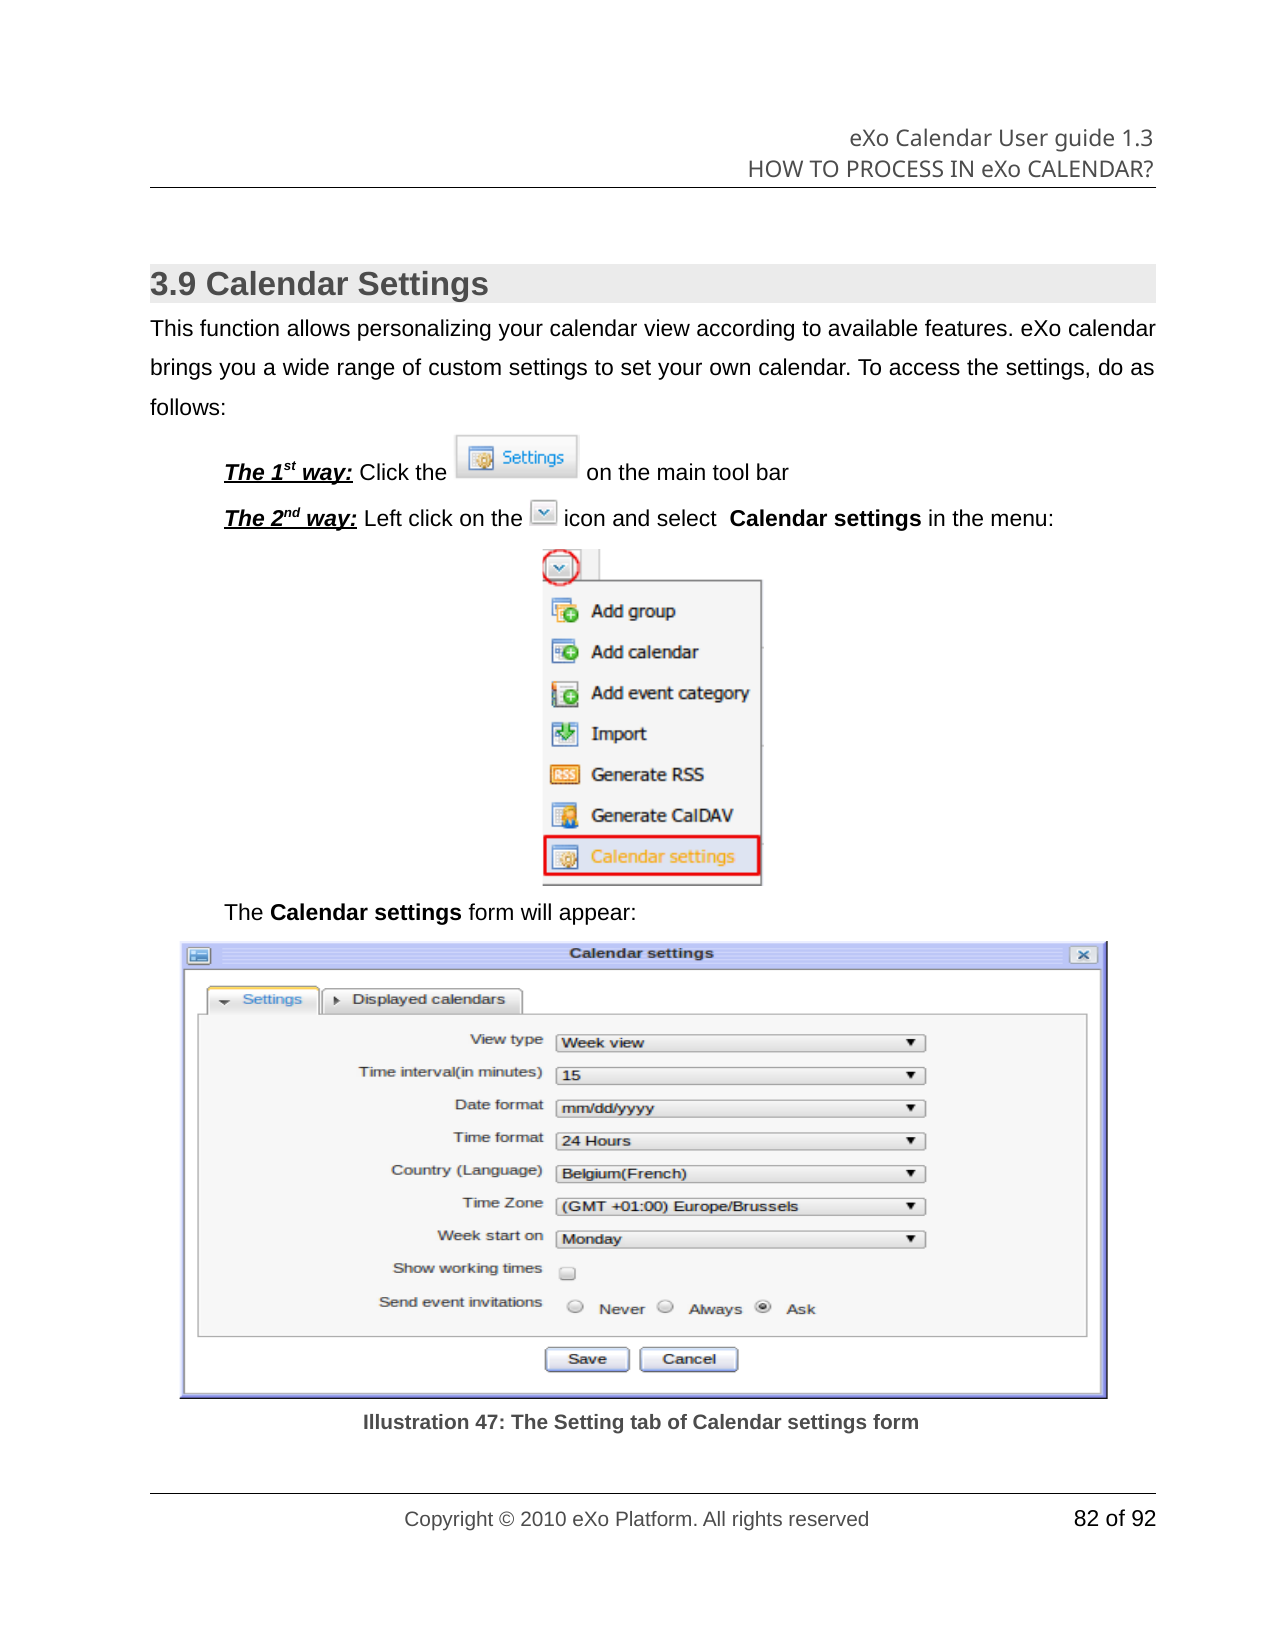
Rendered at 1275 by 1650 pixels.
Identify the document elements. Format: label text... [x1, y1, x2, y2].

picture [179, 941, 1108, 1399]
text The Calendar settings form will appear: [224, 886, 1156, 925]
text The 2nd way: Left click on the icon and select Calendar settings in the menu: [224, 498, 1156, 531]
picture [542, 549, 764, 886]
picture [453, 433, 580, 480]
text This function allows personalizing your calendar view according to available features. eXo calendar brings you a wide range of custom settings to set your own calendar. To access the settings, do as follows: [150, 314, 1156, 420]
text The 1st way: Click the on the main tool bar [224, 433, 1156, 485]
text Illustration 47: The Setting tab of Calendar settings form [172, 1399, 1110, 1434]
picture [529, 497, 558, 526]
subtitle Calendar Settings [150, 264, 1156, 303]
